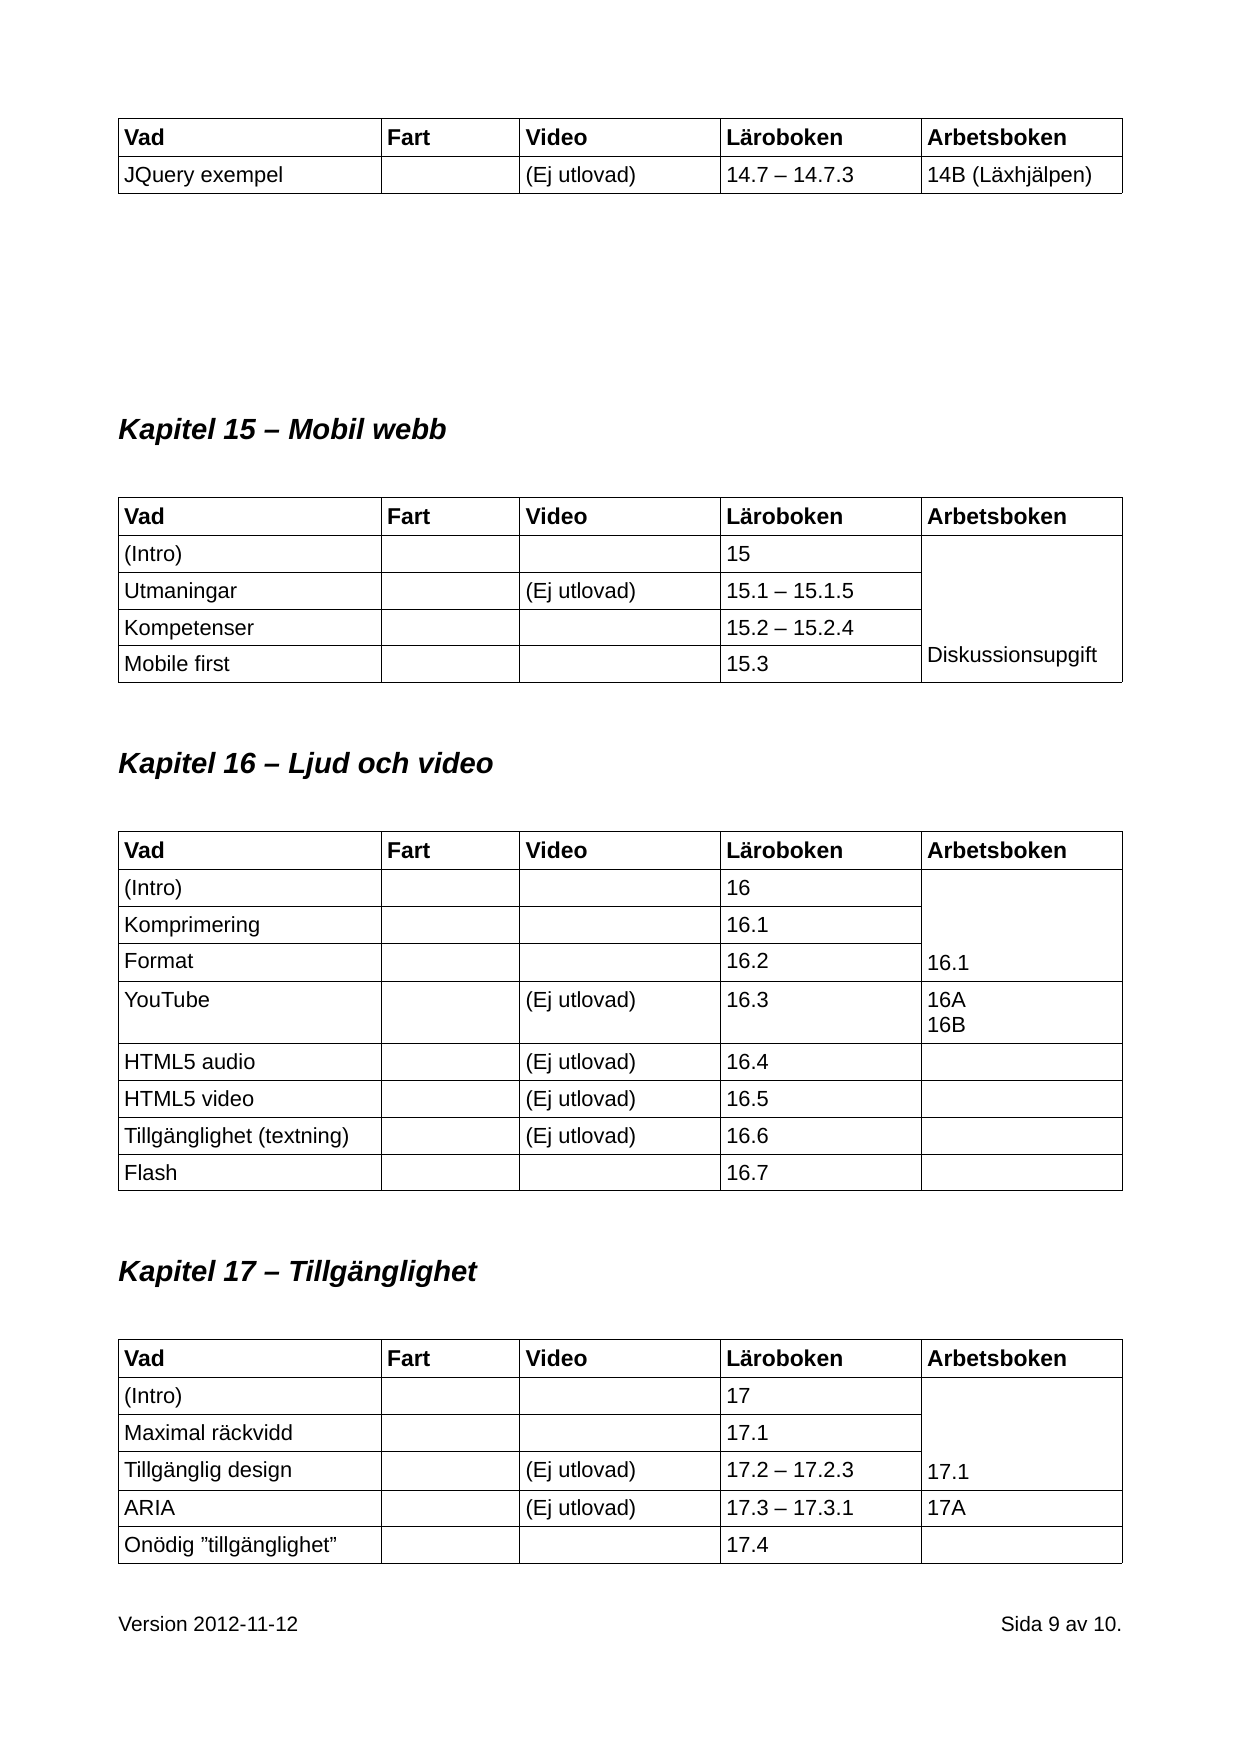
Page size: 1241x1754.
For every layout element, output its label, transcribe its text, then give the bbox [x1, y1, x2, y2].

table_cell [520, 1527, 720, 1563]
table_cell [382, 944, 519, 981]
table_cell [520, 1378, 720, 1414]
table_header Fart [382, 832, 519, 869]
table_cell (Ej utlovad) [520, 157, 720, 193]
table_cell [520, 870, 720, 906]
table_cell YouTube [119, 982, 381, 1043]
table_cell (Ej utlovad) [520, 1118, 720, 1153]
table_cell [382, 1155, 519, 1190]
table_header Video [520, 498, 720, 535]
table_cell 17.3 – 17.3.1 [721, 1491, 921, 1526]
table_cell 16A 16B [922, 982, 1122, 1043]
table_header Vad [119, 119, 381, 156]
table_cell (Ej utlovad) [520, 573, 720, 608]
table_cell [382, 1081, 519, 1117]
table_cell Mobile first [119, 646, 381, 682]
table_cell [520, 907, 720, 942]
table_cell [520, 646, 720, 682]
table_header Läroboken [721, 119, 921, 156]
table_cell [382, 1378, 519, 1414]
table_header Video [520, 119, 720, 156]
table_cell [922, 1081, 1122, 1117]
subtitle Kapitel 17 – Tillgänglighet [118, 1254, 1122, 1288]
table_cell [382, 1118, 519, 1153]
table_header Fart [382, 1340, 519, 1377]
table_cell 16.1 [721, 907, 921, 942]
table_cell ARIA [119, 1491, 381, 1526]
table_cell (Intro) [119, 870, 381, 906]
table_cell [382, 1491, 519, 1526]
table_cell [922, 1155, 1122, 1190]
table_cell [382, 573, 519, 608]
table_cell 17.4 [721, 1527, 921, 1563]
table_header Arbetsboken [922, 832, 1122, 869]
table_cell Tillgänglig design [119, 1452, 381, 1489]
table_cell Tillgänglighet (textning) [119, 1118, 381, 1153]
table_cell Flash [119, 1155, 381, 1190]
table_header Läroboken [721, 1340, 921, 1377]
table_cell 17A [922, 1491, 1122, 1526]
table_cell 16.1 [922, 870, 1122, 981]
table_cell (Ej utlovad) [520, 982, 720, 1043]
table_cell (Intro) [119, 1378, 381, 1414]
table_header Läroboken [721, 832, 921, 869]
table_header Arbetsboken [922, 498, 1122, 535]
table_cell [382, 1527, 519, 1563]
table_cell [382, 157, 519, 193]
table_header Vad [119, 832, 381, 869]
table_cell 17.1 [721, 1415, 921, 1451]
table_cell (Ej utlovad) [520, 1452, 720, 1489]
table_cell 17.2 – 17.2.3 [721, 1452, 921, 1489]
table_header Fart [382, 498, 519, 535]
table_cell [520, 1415, 720, 1451]
table_cell [382, 610, 519, 645]
table_cell [922, 1118, 1122, 1153]
table_cell Diskussionsupgift [922, 536, 1122, 682]
table_cell Komprimering [119, 907, 381, 942]
table_cell Kompetenser [119, 610, 381, 645]
table_cell 16.4 [721, 1044, 921, 1080]
table_cell Format [119, 944, 381, 981]
table_cell [382, 982, 519, 1043]
table_header Arbetsboken [922, 119, 1122, 156]
table_cell 16.7 [721, 1155, 921, 1190]
table_cell 15.2 – 15.2.4 [721, 610, 921, 645]
table_cell 16 [721, 870, 921, 906]
table_cell 17.1 [922, 1378, 1122, 1489]
table_cell [520, 1155, 720, 1190]
table_cell 15.1 – 15.1.5 [721, 573, 921, 608]
table_cell 15.3 [721, 646, 921, 682]
table_cell Onödig ”tillgänglighet” [119, 1527, 381, 1563]
table_cell (Ej utlovad) [520, 1044, 720, 1080]
table_cell HTML5 audio [119, 1044, 381, 1080]
table_cell Utmaningar [119, 573, 381, 608]
table_header Vad [119, 1340, 381, 1377]
table_cell [382, 1415, 519, 1451]
table_cell [520, 944, 720, 981]
table_cell 16.3 [721, 982, 921, 1043]
table_cell [382, 1452, 519, 1489]
table_cell Maximal räckvidd [119, 1415, 381, 1451]
table_header Vad [119, 498, 381, 535]
table_cell (Ej utlovad) [520, 1081, 720, 1117]
table_cell [520, 536, 720, 572]
table_cell [382, 907, 519, 942]
table_cell 14B (Läxhjälpen) [922, 157, 1122, 193]
table_cell 16.6 [721, 1118, 921, 1153]
table_cell (Intro) [119, 536, 381, 572]
table_cell (Ej utlovad) [520, 1491, 720, 1526]
table_header Fart [382, 119, 519, 156]
table_header Läroboken [721, 498, 921, 535]
table_cell 16.2 [721, 944, 921, 981]
table_header Video [520, 832, 720, 869]
table_cell 15 [721, 536, 921, 572]
table_cell 17 [721, 1378, 921, 1414]
table_cell 14.7 – 14.7.3 [721, 157, 921, 193]
table_cell [382, 646, 519, 682]
table_cell 16.5 [721, 1081, 921, 1117]
subtitle Kapitel 15 – Mobil webb [118, 412, 1122, 446]
table_cell HTML5 video [119, 1081, 381, 1117]
table_header Arbetsboken [922, 1340, 1122, 1377]
table_cell [382, 870, 519, 906]
table_cell [382, 1044, 519, 1080]
table_cell [520, 610, 720, 645]
table_cell [922, 1527, 1122, 1563]
table_cell [922, 1044, 1122, 1080]
table_header Video [520, 1340, 720, 1377]
table_cell [382, 536, 519, 572]
table_cell JQuery exempel [119, 157, 381, 193]
subtitle Kapitel 16 – Ljud och video [118, 746, 1122, 779]
